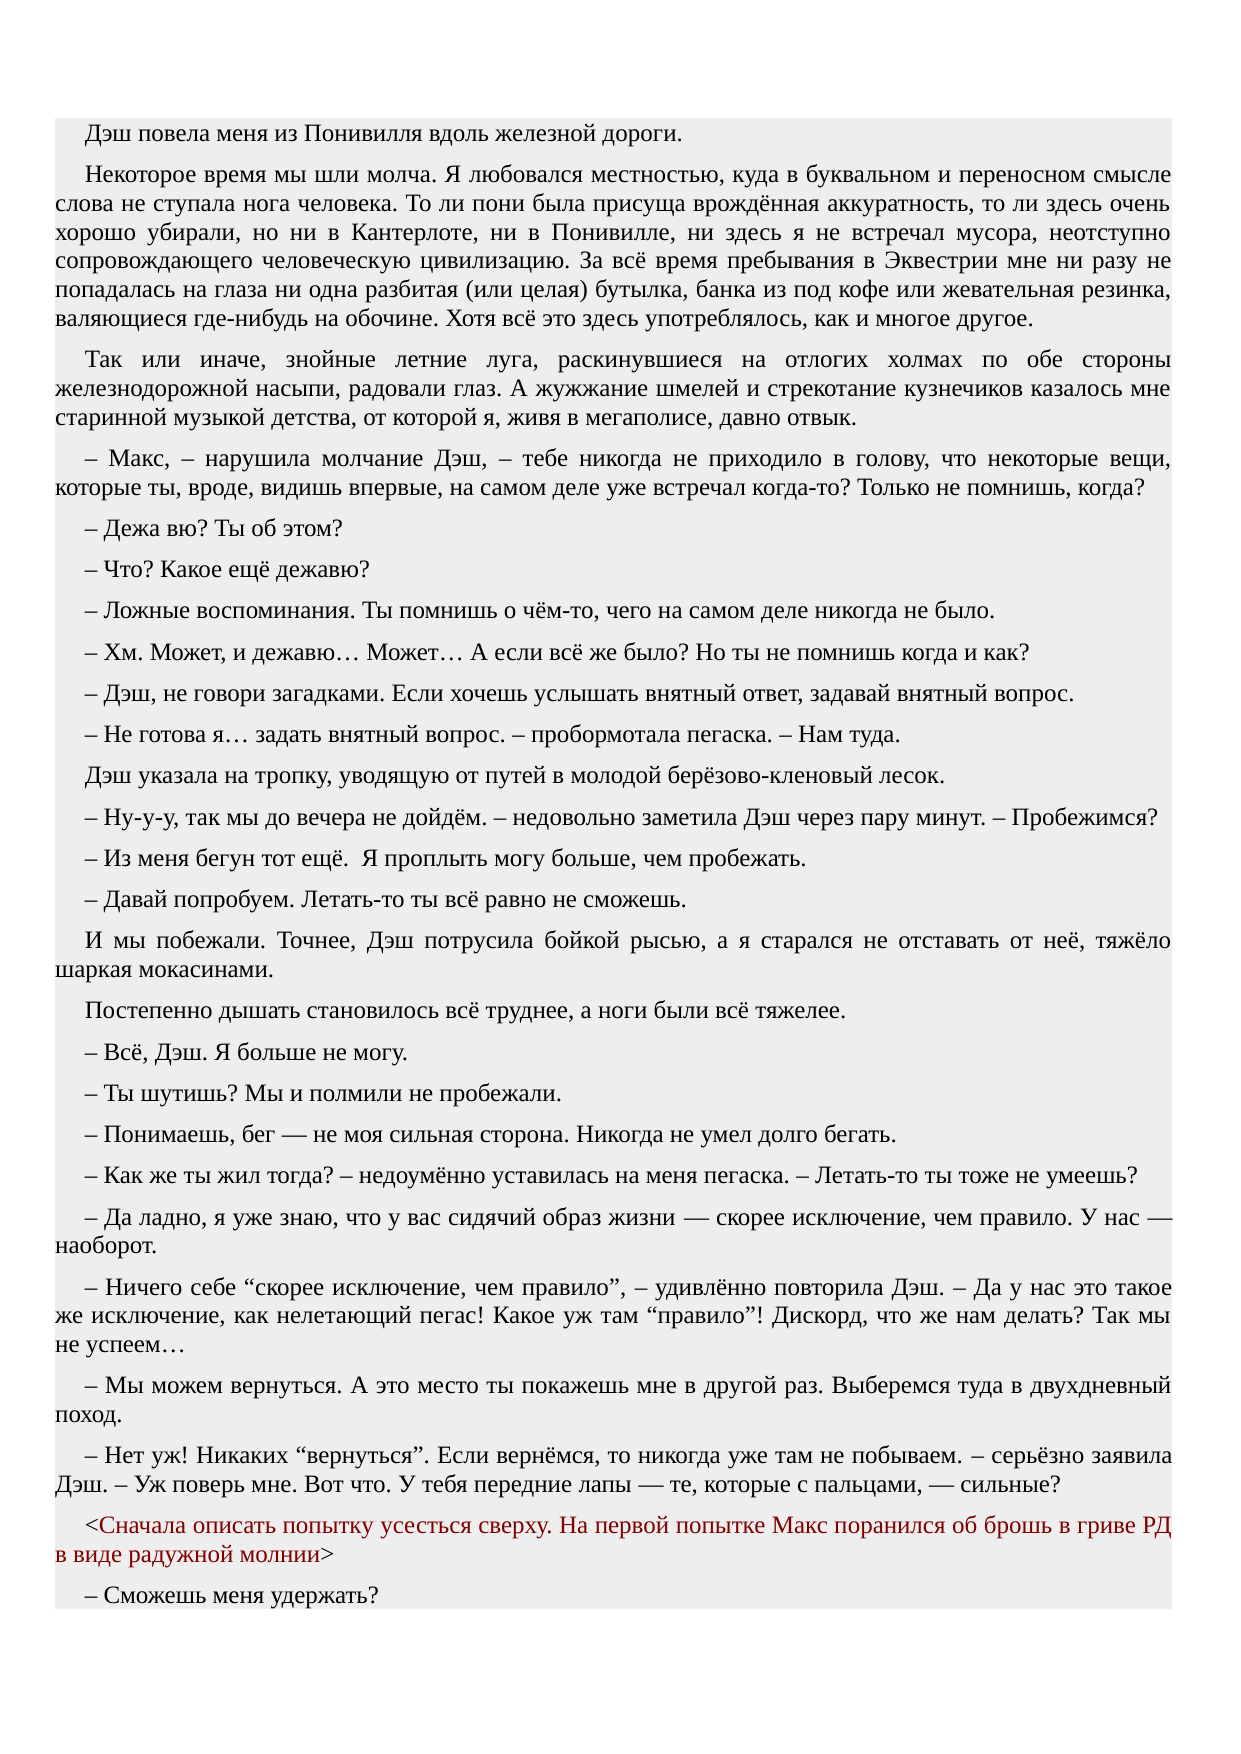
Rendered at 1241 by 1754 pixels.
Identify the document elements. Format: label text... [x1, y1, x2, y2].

text – Хм. Может, и дежавю… Может… А если всё же было? Но ты не помнишь когда и как? [55, 637, 1172, 666]
text – Давай попробуем. Летать-то ты всё равно не сможешь. [55, 884, 1172, 913]
text – Мы можем вернуться. А это место ты покажешь мне в другой раз. Выберемся туда в двухдневный поход. [55, 1371, 1172, 1428]
text Так или иначе, знойные летние луга, раскинувшиеся на отлогих холмах по обе стороны железнодорожной насыпи, радовали глаз. А жужжание шмелей и стрекотание кузнечиков казалось мне старинной музыкой детства, от которой я, живя в мегаполисе, давно отвык. [55, 344, 1172, 431]
text И мы побежали. Точнее, Дэш потрусила бойкой рысью, а я старался не отставать от неё, тяжёло шаркая мокасинами. [55, 926, 1172, 983]
text Дэш повела меня из Понивилля вдоль железной дороги. [55, 118, 1172, 147]
text – Ничего себе “скорее исключение, чем правило”, – удивлённо повторила Дэш. – Да у нас это такое же исключение, как нелетающий пегас! Какое уж там “правило”! Дискорд, что же нам делать? Так мы не успеем… [55, 1272, 1172, 1358]
text Постепенно дышать становилось всё труднее, а ноги были всё тяжелее. [55, 996, 1172, 1024]
text – Что? Какое ещё дежавю? [55, 554, 1172, 583]
text Некоторое время мы шли молча. Я любовался местностью, куда в буквальном и переносном смысле слова не ступала нога человека. То ли пони была присуща врождённая аккуратность, то ли здесь очень хорошо убирали, но ни в Кантерлоте, ни в Понивилле, ни здесь я не встречал мусора, неотступно сопровождающего человеческую цивилизацию. За всё время пребывания в Эквестрии мне ни разу не попадалась на глаза ни одна разбитая (или целая) бутылка, банка из под кофе или жевательная резинка, валяющиеся где-нибудь на обочине. Хотя всё это здесь употреблялось, как и многое другое. [55, 159, 1172, 332]
text – Дэш, не говори загадками. Если хочешь услышать внятный ответ, задавай внятный вопрос. [55, 678, 1172, 707]
text – Ложные воспоминания. Ты помнишь о чём-то, чего на самом деле никогда не было. [55, 596, 1172, 624]
text – Из меня бегун тот ещё. Я проплыть могу больше, чем пробежать. [55, 843, 1172, 872]
text <Cначала описать попытку усесться сверху. На первой попытке Макс поранился об брошь в гриве РД в виде радужной молнии> [55, 1511, 1172, 1568]
text – Ты шутишь? Мы и полмили не пробежали. [55, 1078, 1172, 1107]
text – Как же ты жил тогда? – недоумённо уставилась на меня пегаска. – Летать-то ты тоже не умеешь? [55, 1161, 1172, 1189]
text – Понимаешь, бег — не моя сильная сторона. Никогда не умел долго бегать. [55, 1119, 1172, 1148]
text – Не готова я… задать внятный вопрос. – пробормотала пегаска. – Нам туда. [55, 719, 1172, 748]
text – Дежа вю? Ты об этом? [55, 513, 1172, 542]
text – Нет уж! Никаких “вернуться”. Если вернёмся, то никогда уже там не побываем. – серьёзно заявила Дэш. – Уж поверь мне. Вот что. У тебя передние лапы — те, которые с пальцами, — сильные? [55, 1441, 1172, 1498]
text – Ну-у-у, так мы до вечера не дойдём. – недовольно заметила Дэш через пару минут. – Пробежимся? [55, 802, 1172, 831]
text – Сможешь меня удержать? [55, 1581, 1172, 1609]
text – Макс, – нарушила молчание Дэш, – тебе никогда не приходило в голову, что некоторые вещи, которые ты, вроде, видишь впервые, на самом деле уже встречал когда-то? Только не помнишь, когда? [55, 443, 1172, 501]
text – Всё, Дэш. Я больше не могу. [55, 1037, 1172, 1066]
text – Да ладно, я уже знаю, что у вас сидячий образ жизни — скорее исключение, чем правило. У нас — наоборот. [55, 1202, 1172, 1259]
text Дэш указала на тропку, уводящую от путей в молодой берёзово-кленовый лесок. [55, 761, 1172, 789]
